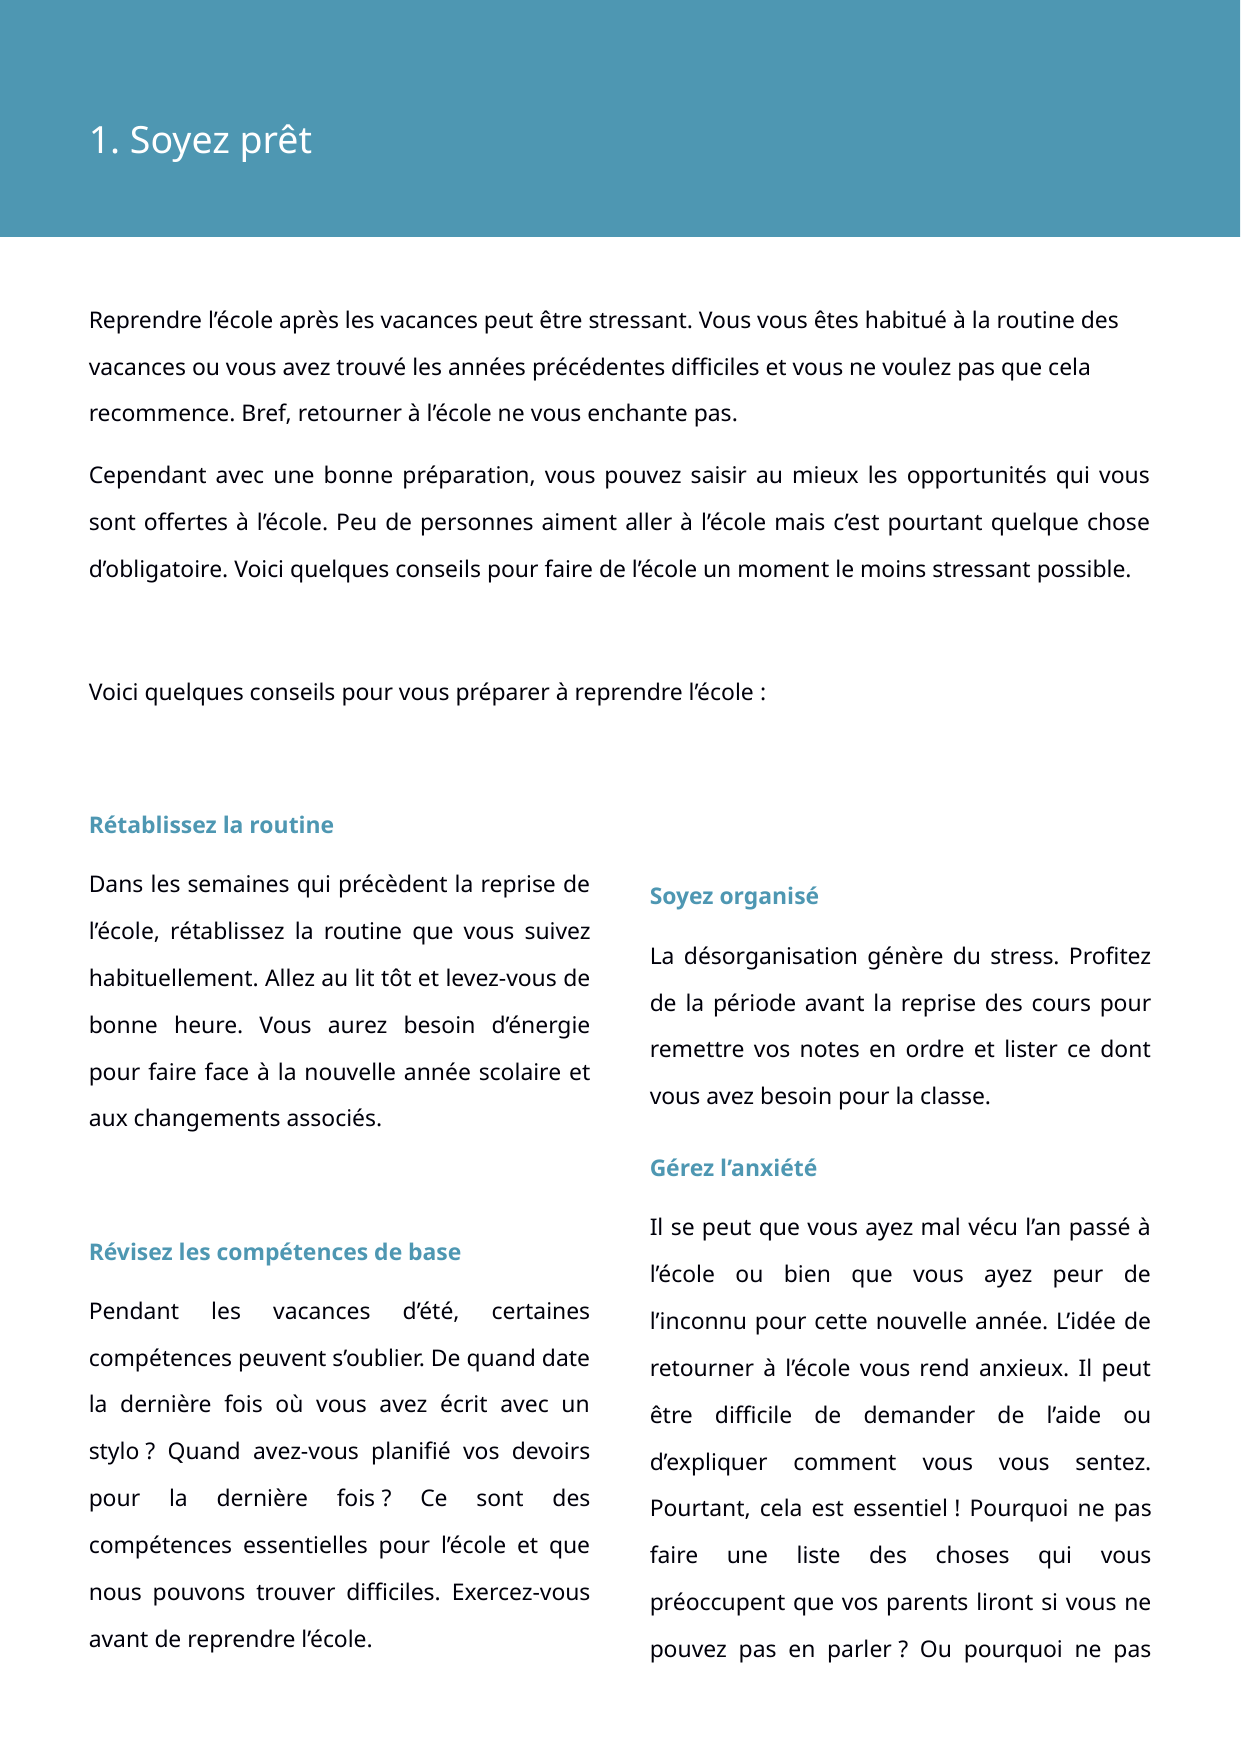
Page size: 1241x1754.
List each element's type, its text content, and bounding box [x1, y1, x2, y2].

text Dans les semaines qui précèdent la reprise de l’école, rétablissez la routine que vous suivez habituellement. Allez au lit tôt et levez-vous de bonne heure. Vous aurez besoin d’énergie pour faire face à la nouvelle année scolaire et aux changements associés. [88, 868, 591, 1133]
subtitle Gérez l’anxiété [649, 1152, 1152, 1183]
text Reprendre l’école après les vacances peut être stressant. Vous vous êtes habitué à la routine des vacances ou vous avez trouvé les années précédentes difficiles et vous ne voulez pas que cela recommence. Bref, retourner à l’école ne vous enchante pas. [88, 304, 1152, 429]
subtitle 1. Soyez prêt [88, 113, 1152, 164]
subtitle Rétablissez la routine [88, 809, 591, 840]
text Il se peut que vous ayez mal vécu l’an passé à l’école ou bien que vous ayez peur de l’inconnu pour cette nouvelle année. L’idée de retourner à l’école vous rend anxieux. Il peut être difficile de demander de l’aide ou d’expliquer comment vous vous sentez. Pourtant, cela est essentiel ! Pourquoi ne pas faire une liste des choses qui vous préoccupent que vos parents liront si vous ne pouvez pas en parler ? Ou pourquoi ne pas [649, 1211, 1152, 1664]
text Voici quelques conseils pour vous préparer à reprendre l’école : [88, 676, 1152, 707]
text La désorganisation génère du stress. Profitez de la période avant la reprise des cours pour remettre vos notes en ordre et lister ce dont vous avez besoin pour la classe. [649, 939, 1152, 1111]
text Pendant les vacances d’été, certaines compétences peuvent s’oublier. De quand date la dernière fois où vous avez écrit avec un stylo ? Quand avez-vous planifié vos devoirs pour la dernière fois ? Ce sont des compétences essentielles pour l’école et que nous pouvons trouver difficiles. Exercez-vous avant de reprendre l’école. [88, 1295, 591, 1654]
subtitle Soyez organisé [649, 880, 1152, 912]
subtitle Révisez les compétences de base [88, 1235, 591, 1267]
text Cependant avec une bonne préparation, vous pouvez saisir au mieux les opportunités qui vous sont offertes à l’école. Peu de personnes aiment aller à l’école mais c’est pourtant quelque chose d’obligatoire. Voici quelques conseils pour faire de l’école un moment le moins stressant possible. [88, 459, 1152, 584]
